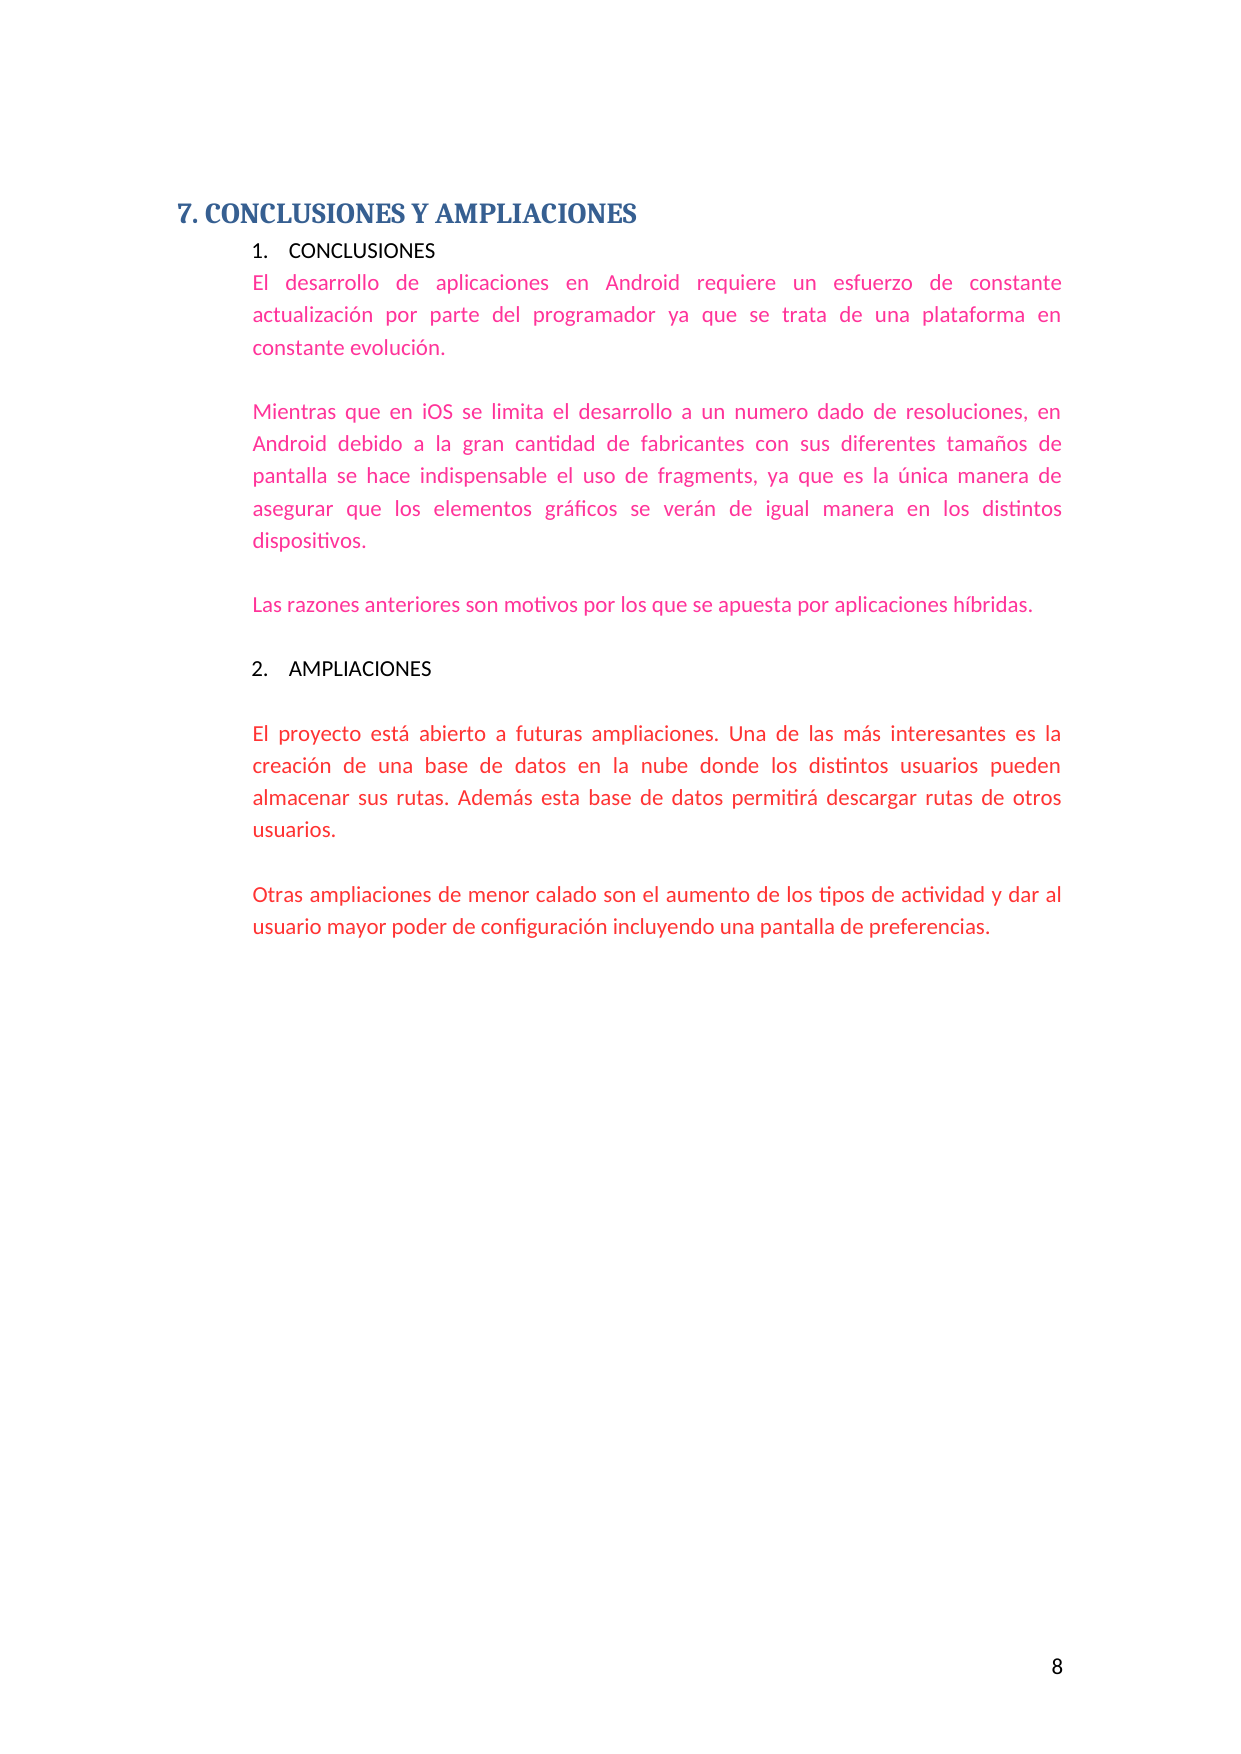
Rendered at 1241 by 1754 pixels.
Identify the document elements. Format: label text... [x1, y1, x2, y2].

list Mientras que en iOS se limita el desarrollo a un numero dado de resoluciones, en Android debido a la gran cantidad de fabricantes con sus diferentes tamaños de pantalla se hace indispensable el uso de fragments, ya que es la única manera de asegurar que los elementos gráficos se verán de igual manera en los distintos dispositivos. [252, 397, 1063, 554]
list El desarrollo de aplicaciones en Android requiere un esfuerzo de constante actualización por parte del programador ya que se trata de una plataforma en constante evolución. [252, 268, 1063, 361]
list El proyecto está abierto a futuras ampliaciones. Una de las más interesantes es la creación de una base de datos en la nube donde los distintos usuarios pueden almacenar sus rutas. Además esta base de datos permitirá descargar rutas de otros usuarios. [252, 719, 1063, 843]
subtitle CONCLUSIONES Y AMPLIACIONES [177, 198, 1063, 231]
list AMPLIACIONES [251, 654, 1063, 683]
list Las razones anteriores son motivos por los que se apuesta por aplicaciones híbridas. [252, 590, 1063, 618]
list Otras ampliaciones de menor calado son el aumento de los tipos de actividad y dar al usuario mayor poder de configuración incluyendo una pantalla de preferencias. [252, 880, 1063, 940]
list CONCLUSIONES [251, 236, 1063, 264]
